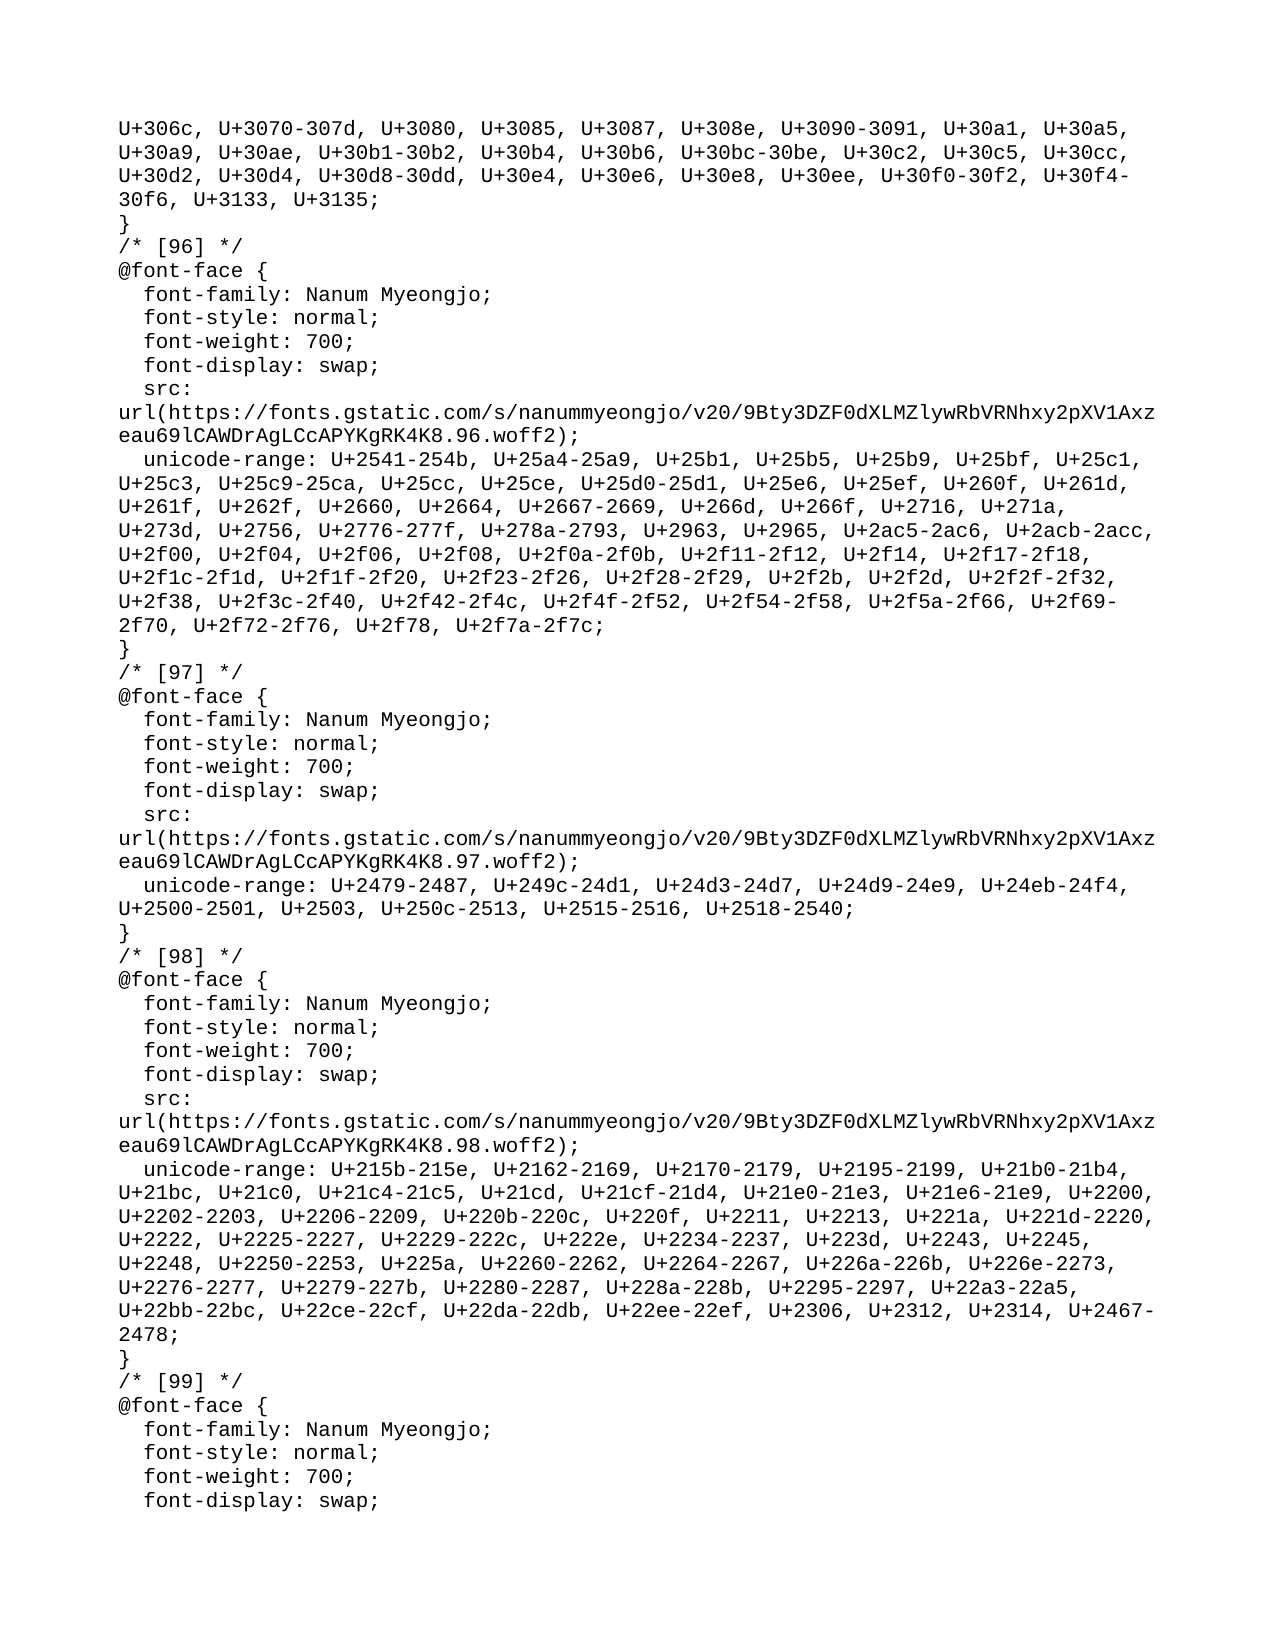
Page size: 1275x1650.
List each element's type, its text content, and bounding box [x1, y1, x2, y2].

text U+306c, U+3070-307d, U+3080, U+3085, U+3087, U+308e, U+3090-3091, U+30a1, U+30a5, U+30a9, U+30ae, U+30b1-30b2, U+30b4, U+30b6, U+30bc-30be, U+30c2, U+30c5, U+30cc, U+30d2, U+30d4, U+30d8-30dd, U+30e4, U+30e6, U+30e8, U+30ee, U+30f0-30f2, U+30f4-30f6, U+3133, U+3135; [118, 118, 1157, 213]
text } [118, 922, 1157, 946]
text src: url(https://fonts.gstatic.com/s/nanummyeongjo/v20/9Bty3DZF0dXLMZlywRbVRNhxy2pXV1Axzeau69lCAWDrAgLCcAPYKgRK4K8.97.woff2); [118, 804, 1157, 875]
text @font-face { [118, 260, 1157, 284]
text font-weight: 700; [118, 1040, 1157, 1064]
text font-display: swap; [118, 1489, 1157, 1513]
text font-family: Nanum Myeongjo; [118, 284, 1157, 307]
text /* [97] */ [118, 662, 1157, 686]
text } [118, 1348, 1157, 1371]
text /* [96] */ [118, 236, 1157, 260]
text unicode-range: U+2541-254b, U+25a4-25a9, U+25b1, U+25b5, U+25b9, U+25bf, U+25c1, U+25c3, U+25c9-25ca, U+25cc, U+25ce, U+25d0-25d1, U+25e6, U+25ef, U+260f, U+261d, U+261f, U+262f, U+2660, U+2664, U+2667-2669, U+266d, U+266f, U+2716, U+271a, U+273d, U+2756, U+2776-277f, U+278a-2793, U+2963, U+2965, U+2ac5-2ac6, U+2acb-2acc, U+2f00, U+2f04, U+2f06, U+2f08, U+2f0a-2f0b, U+2f11-2f12, U+2f14, U+2f17-2f18, U+2f1c-2f1d, U+2f1f-2f20, U+2f23-2f26, U+2f28-2f29, U+2f2b, U+2f2d, U+2f2f-2f32, U+2f38, U+2f3c-2f40, U+2f42-2f4c, U+2f4f-2f52, U+2f54-2f58, U+2f5a-2f66, U+2f69-2f70, U+2f72-2f76, U+2f78, U+2f7a-2f7c; [118, 449, 1157, 638]
text font-weight: 700; [118, 1466, 1157, 1489]
text @font-face { [118, 686, 1157, 709]
text } [118, 213, 1157, 236]
text @font-face { [118, 1395, 1157, 1419]
text @font-face { [118, 969, 1157, 993]
text /* [99] */ [118, 1371, 1157, 1395]
text unicode-range: U+215b-215e, U+2162-2169, U+2170-2179, U+2195-2199, U+21b0-21b4, U+21bc, U+21c0, U+21c4-21c5, U+21cd, U+21cf-21d4, U+21e0-21e3, U+21e6-21e9, U+2200, U+2202-2203, U+2206-2209, U+220b-220c, U+220f, U+2211, U+2213, U+221a, U+221d-2220, U+2222, U+2225-2227, U+2229-222c, U+222e, U+2234-2237, U+223d, U+2243, U+2245, U+2248, U+2250-2253, U+225a, U+2260-2262, U+2264-2267, U+226a-226b, U+226e-2273, U+2276-2277, U+2279-227b, U+2280-2287, U+228a-228b, U+2295-2297, U+22a3-22a5, U+22bb-22bc, U+22ce-22cf, U+22da-22db, U+22ee-22ef, U+2306, U+2312, U+2314, U+2467-2478; [118, 1158, 1157, 1348]
text font-style: normal; [118, 733, 1157, 757]
text font-weight: 700; [118, 331, 1157, 354]
text src: url(https://fonts.gstatic.com/s/nanummyeongjo/v20/9Bty3DZF0dXLMZlywRbVRNhxy2pXV1Axzeau69lCAWDrAgLCcAPYKgRK4K8.98.woff2); [118, 1088, 1157, 1158]
text font-style: normal; [118, 307, 1157, 331]
text font-family: Nanum Myeongjo; [118, 1419, 1157, 1442]
text font-display: swap; [118, 780, 1157, 804]
text font-style: normal; [118, 1442, 1157, 1466]
text font-weight: 700; [118, 757, 1157, 780]
text font-family: Nanum Myeongjo; [118, 993, 1157, 1017]
text font-display: swap; [118, 354, 1157, 378]
text src: url(https://fonts.gstatic.com/s/nanummyeongjo/v20/9Bty3DZF0dXLMZlywRbVRNhxy2pXV1Axzeau69lCAWDrAgLCcAPYKgRK4K8.96.woff2); [118, 378, 1157, 449]
text font-display: swap; [118, 1064, 1157, 1088]
text } [118, 638, 1157, 662]
text font-family: Nanum Myeongjo; [118, 709, 1157, 733]
text font-style: normal; [118, 1017, 1157, 1040]
text unicode-range: U+2479-2487, U+249c-24d1, U+24d3-24d7, U+24d9-24e9, U+24eb-24f4, U+2500-2501, U+2503, U+250c-2513, U+2515-2516, U+2518-2540; [118, 875, 1157, 922]
text /* [98] */ [118, 946, 1157, 969]
